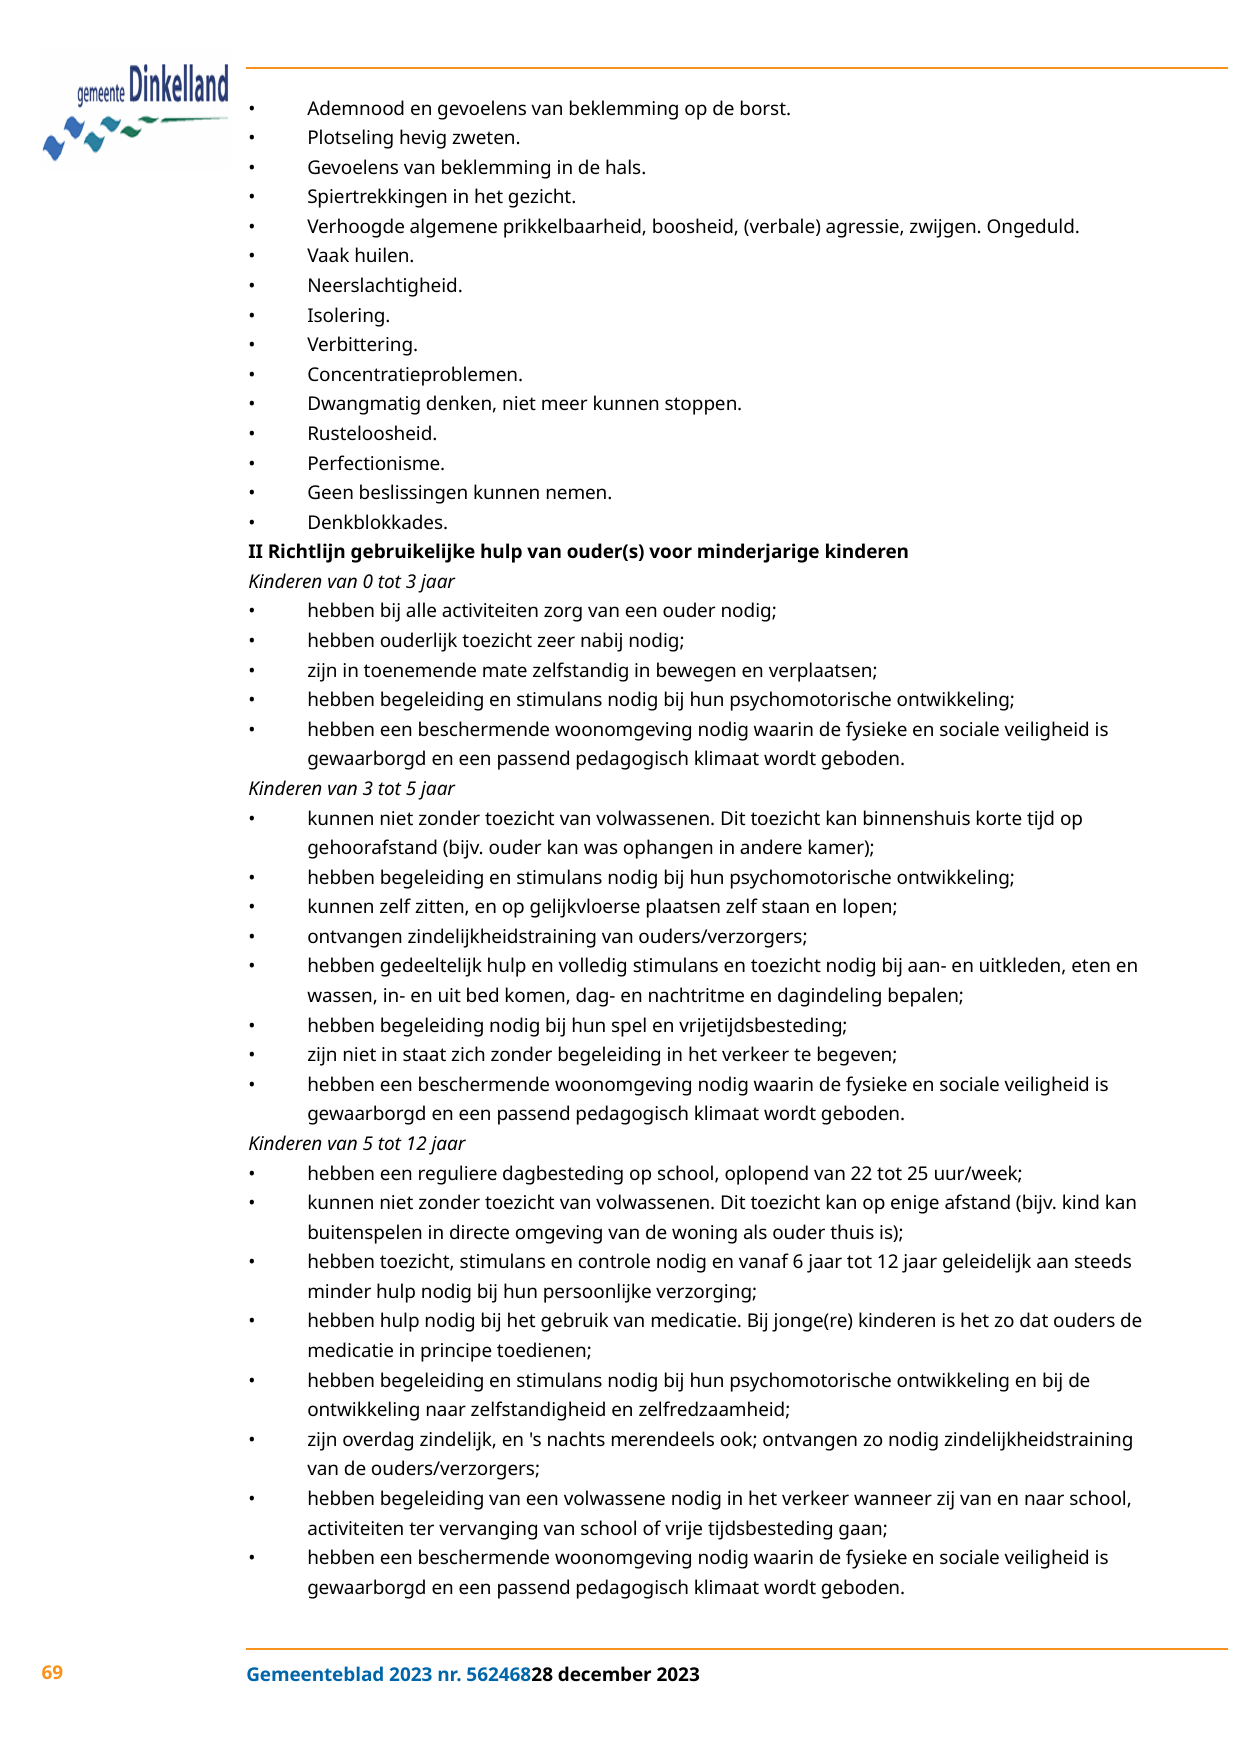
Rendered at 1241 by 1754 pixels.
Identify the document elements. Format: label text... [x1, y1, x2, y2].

list kunnen zelf zitten, en op gelijkvloerse plaatsen zelf staan en lopen; [248, 893, 1152, 919]
list Plotseling hevig zweten. [248, 124, 1152, 150]
list Denkblokkades. [248, 509, 1152, 535]
list Neerslachtigheid. [248, 272, 1152, 298]
list hebben hulp nodig bij het gebruik van medicatie. Bij jonge(re) kinderen is het zo dat ouders de medicatie in principe toedienen; [248, 1308, 1152, 1363]
list Verhoogde algemene prikkelbaarheid, boosheid, (verbale) agressie, zwijgen. Ongeduld. [248, 213, 1152, 239]
list hebben begeleiding van een volwassene nodig in het verkeer wanneer zij van en naar school, activiteiten ter vervanging van school of vrije tijdsbesteding gaan; [248, 1485, 1152, 1541]
list Verbittering. [248, 331, 1152, 357]
list Spiertrekkingen in het gezicht. [248, 183, 1152, 209]
text Kinderen van 0 tot 3 jaar [248, 568, 1152, 594]
list Vaak huilen. [248, 243, 1152, 268]
list Geen beslissingen kunnen nemen. [248, 479, 1152, 505]
list Gevoelens van beklemming in de hals. [248, 154, 1152, 180]
list hebben een reguliere dagbesteding op school, oplopend van 22 tot 25 uur/week; [248, 1160, 1152, 1186]
list zijn in toenemende mate zelfstandig in bewegen en verplaatsen; [248, 657, 1152, 683]
list kunnen niet zonder toezicht van volwassenen. Dit toezicht kan binnenshuis korte tijd op gehoorafstand (bijv. ouder kan was ophangen in andere kamer); [248, 805, 1152, 860]
list hebben een beschermende woonomgeving nodig waarin de fysieke en sociale veiligheid is gewaarborgd en een passend pedagogisch klimaat wordt geboden. [248, 716, 1152, 771]
list zijn niet in staat zich zonder begeleiding in het verkeer te begeven; [248, 1041, 1152, 1067]
list hebben begeleiding en stimulans nodig bij hun psychomotorische ontwikkeling en bij de ontwikkeling naar zelfstandigheid en zelfredzaamheid; [248, 1367, 1152, 1422]
list hebben toezicht, stimulans en controle nodig en vanaf 6 jaar tot 12 jaar geleidelijk aan steeds minder hulp nodig bij hun persoonlijke verzorging; [248, 1248, 1152, 1304]
list kunnen niet zonder toezicht van volwassenen. Dit toezicht kan op enige afstand (bijv. kind kan buitenspelen in directe omgeving van de woning als ouder thuis is); [248, 1189, 1152, 1245]
list Perfectionisme. [248, 450, 1152, 476]
list hebben begeleiding en stimulans nodig bij hun psychomotorische ontwikkeling; [248, 686, 1152, 712]
list hebben een beschermende woonomgeving nodig waarin de fysieke en sociale veiligheid is gewaarborgd en een passend pedagogisch klimaat wordt geboden. [248, 1544, 1152, 1600]
list ontvangen zindelijkheidstraining van ouders/verzorgers; [248, 923, 1152, 949]
list hebben ouderlijk toezicht zeer nabij nodig; [248, 627, 1152, 653]
list hebben gedeeltelijk hulp en volledig stimulans en toezicht nodig bij aan- en uitkleden, eten en wassen, in- en uit bed komen, dag- en nachtritme en dagindeling bepalen; [248, 953, 1152, 1008]
list Concentratieproblemen. [248, 361, 1152, 387]
list zijn overdag zindelijk, en 's nachts merendeels ook; ontvangen zo nodig zindelijkheidstraining van de ouders/verzorgers; [248, 1426, 1152, 1481]
list Dwangmatig denken, niet meer kunnen stoppen. [248, 391, 1152, 416]
list Isolering. [248, 302, 1152, 328]
text II Richtlijn gebruikelijke hulp van ouder(s) voor minderjarige kinderen [248, 538, 1152, 564]
list hebben een beschermende woonomgeving nodig waarin de fysieke en sociale veiligheid is gewaarborgd en een passend pedagogisch klimaat wordt geboden. [248, 1071, 1152, 1126]
text Kinderen van 3 tot 5 jaar [248, 775, 1152, 801]
list hebben begeleiding en stimulans nodig bij hun psychomotorische ontwikkeling; [248, 864, 1152, 890]
picture [41, 47, 231, 172]
list Ademnood en gevoelens van beklemming op de borst. [248, 95, 1152, 121]
list hebben begeleiding nodig bij hun spel en vrijetijdsbesteding; [248, 1012, 1152, 1038]
list Rusteloosheid. [248, 420, 1152, 446]
text Kinderen van 5 tot 12 jaar [248, 1130, 1152, 1156]
list hebben bij alle activiteiten zorg van een ouder nodig; [248, 598, 1152, 623]
